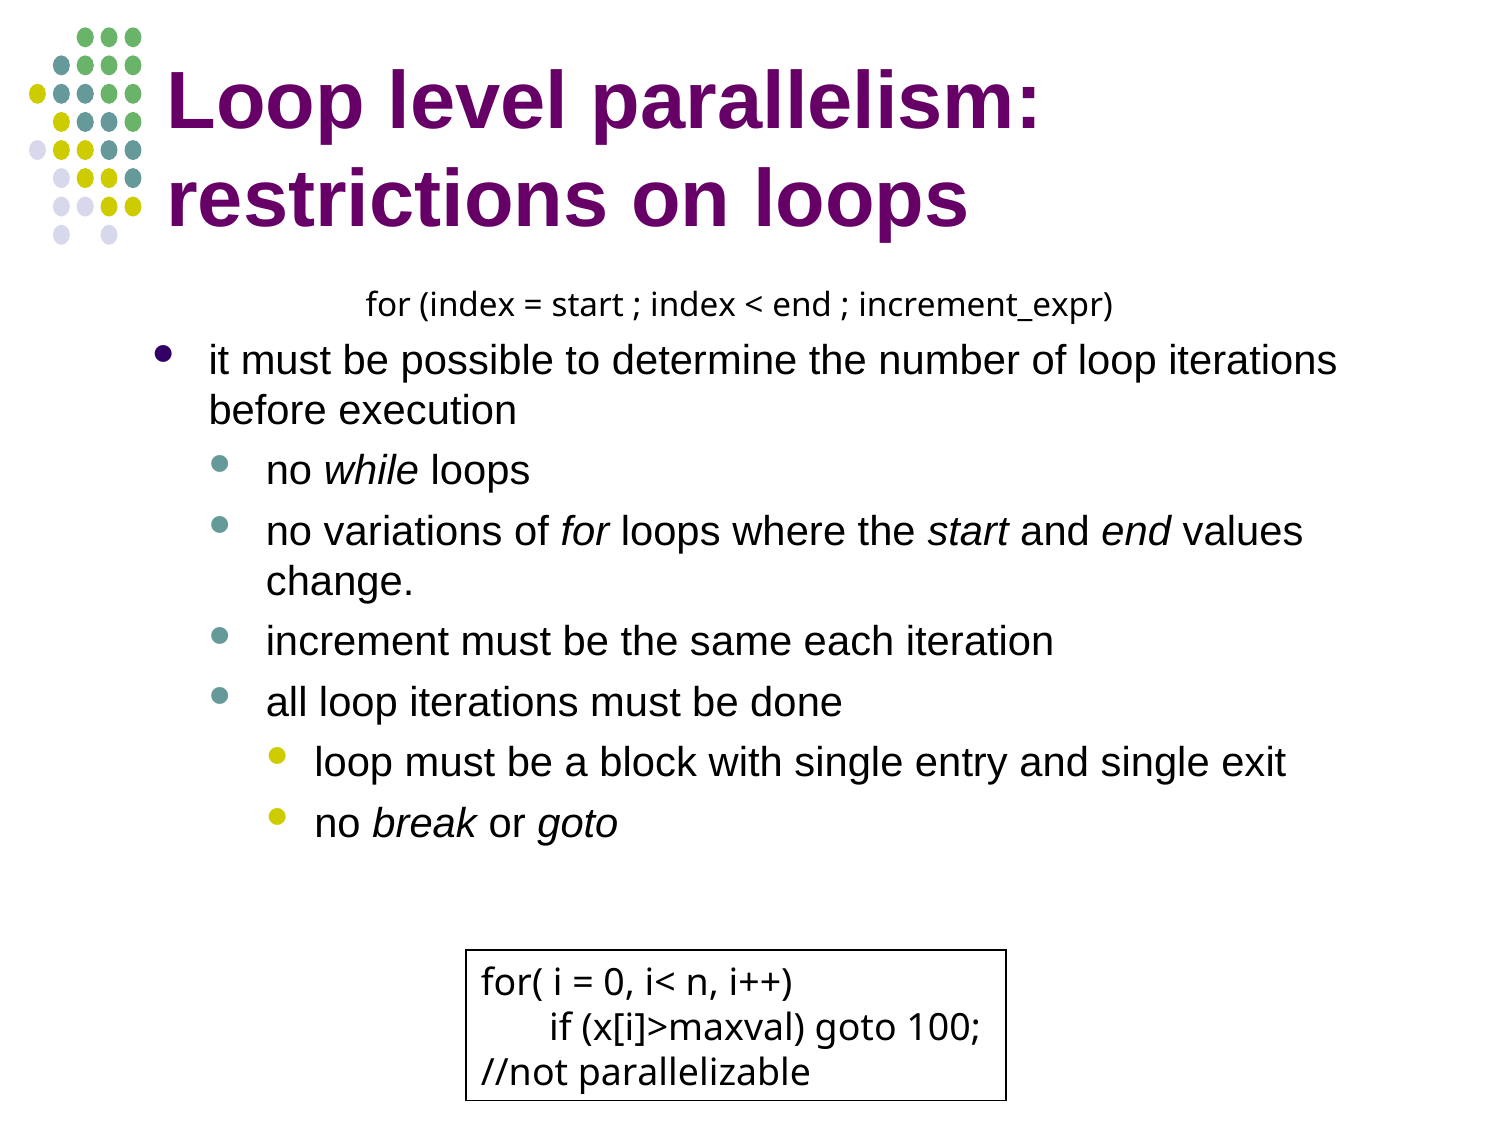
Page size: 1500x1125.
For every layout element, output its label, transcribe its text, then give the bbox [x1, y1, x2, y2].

text_box for (index = start ; index < end ; increment_expr) [350, 274, 1137, 331]
title Loop level parallelism: restrictions on loops [151, 40, 1390, 251]
text_box for( i = 0, i< n, i++) if (x[i]>maxval) goto 100; //not parallelizable [466, 949, 1006, 1101]
list it must be possible to determine the number of loop iterations before execution no while loops no variations of for loops where the start and end values change. increment must be the same each iteration all loop iterations must be done loop must be a block with single entry and single exit no break or goto [137, 324, 1388, 1076]
